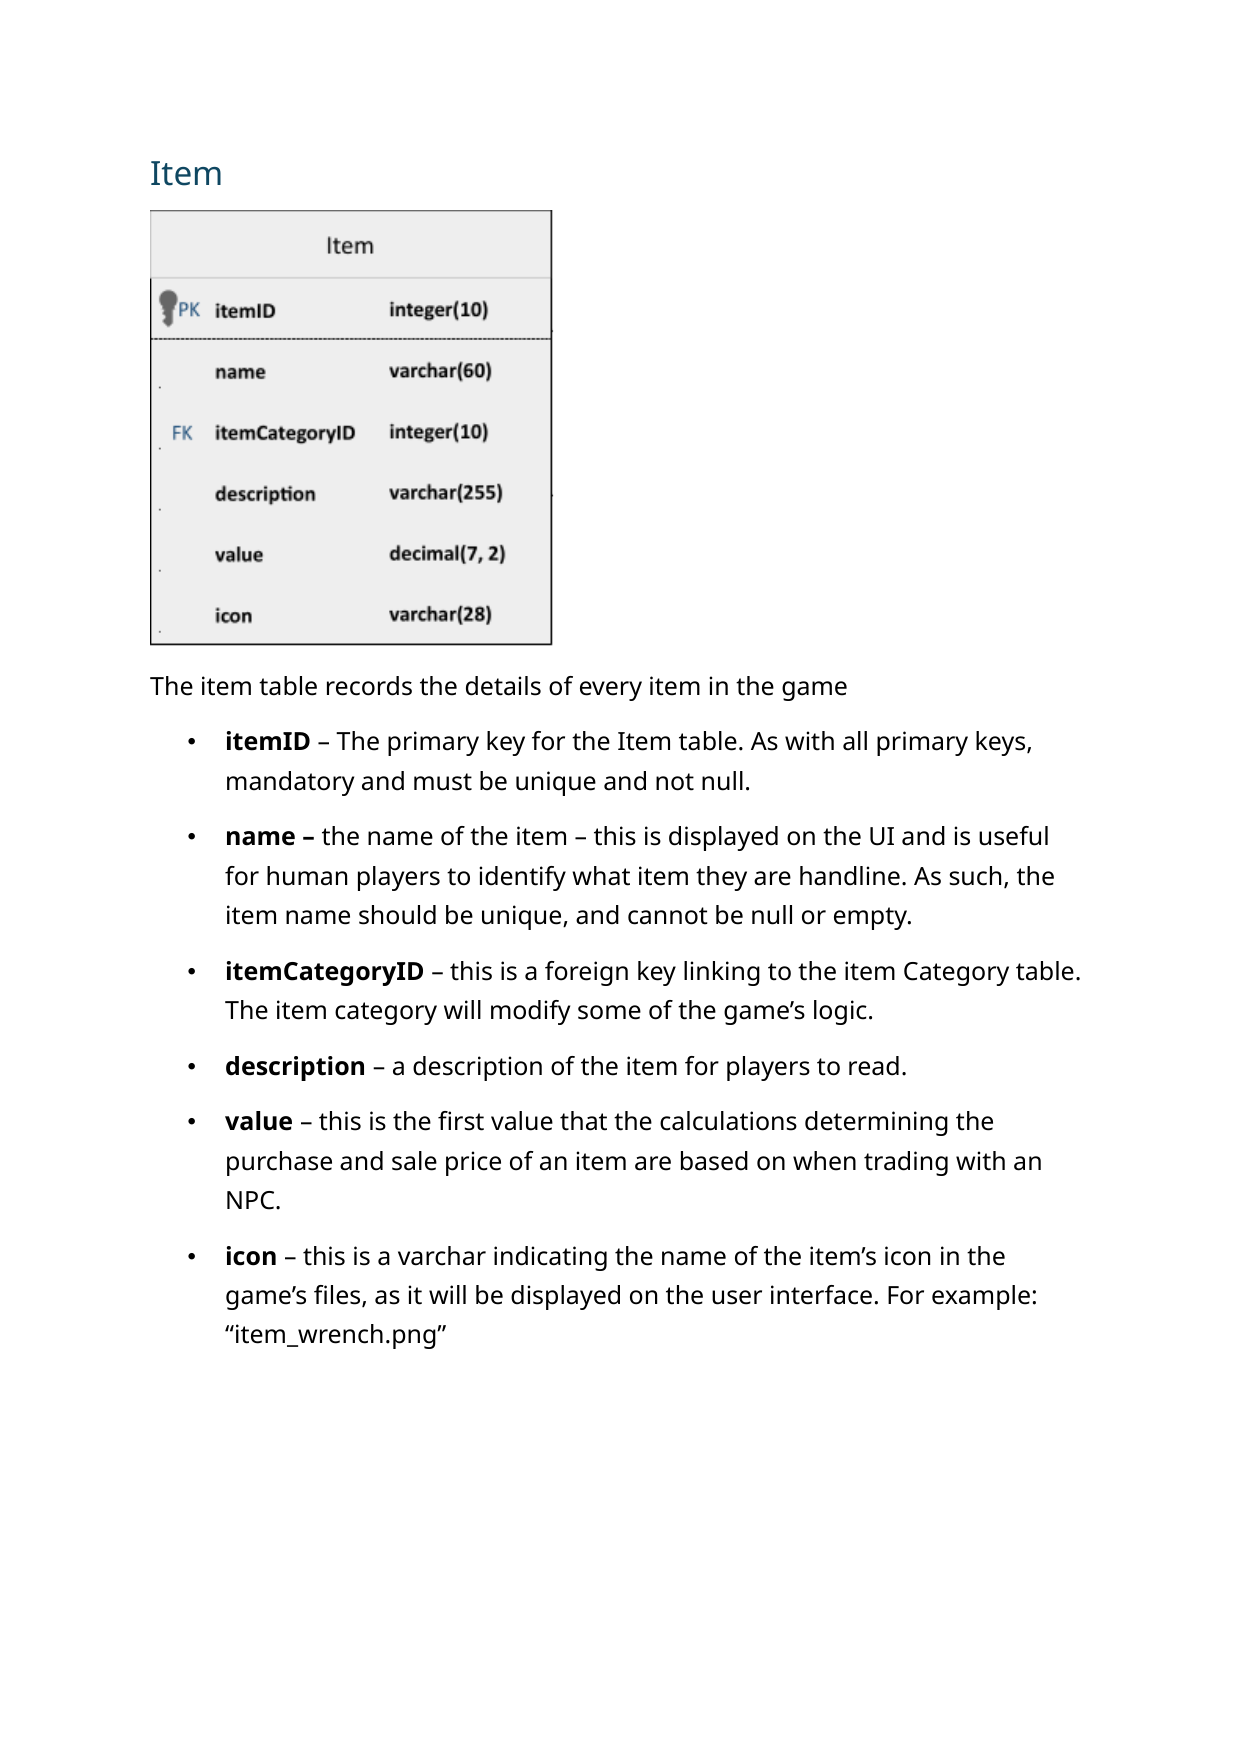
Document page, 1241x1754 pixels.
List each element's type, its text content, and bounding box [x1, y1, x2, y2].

list itemCategoryID – this is a foreign key linking to the item Category table. The item category will modify some of the game’s logic. [187, 953, 1090, 1026]
list icon – this is a varchar indicating the name of the item’s icon in the game’s files, as it will be displayed on the user interface. For example: “item_wrench.png” [187, 1238, 1090, 1351]
text The item table records the details of every item in the game [150, 668, 1090, 702]
subtitle Item [150, 150, 1090, 195]
list description – a description of the item for players to read. [187, 1048, 1090, 1082]
list name – the name of the item – this is displayed on the UI and is useful for human players to identify what item they are handline. As such, the item name should be unique, and cannot be null or empty. [187, 819, 1090, 931]
picture [150, 210, 554, 647]
list value – this is the first value that the calculations determining the purchase and sale price of an item are based on when trading with an NPC. [187, 1104, 1090, 1216]
list itemID – The primary key for the Item table. As with all primary keys, mandatory and must be unique and not null. [187, 724, 1090, 797]
